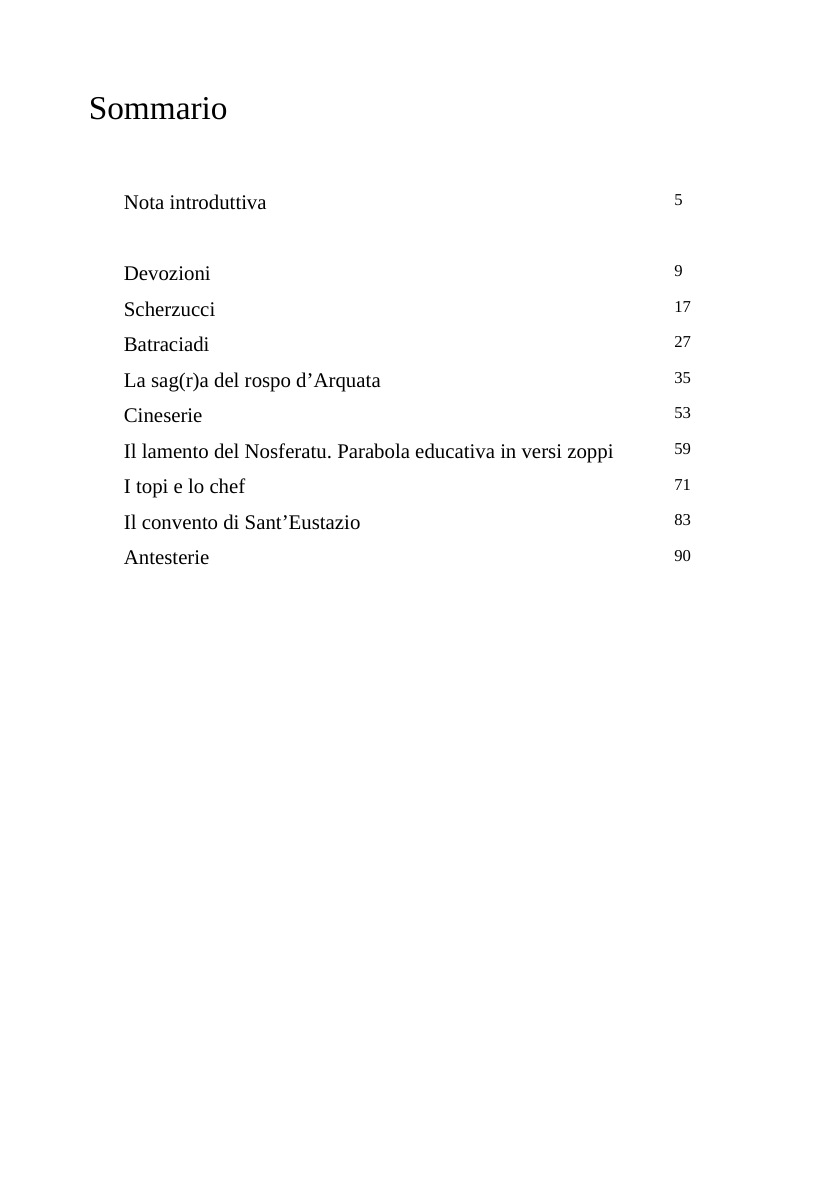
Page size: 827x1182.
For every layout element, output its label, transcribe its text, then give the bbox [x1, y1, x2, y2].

table_cell 59 [668, 433, 738, 468]
table_cell Il convento di Sant’Eustazio [89, 504, 668, 539]
table_cell Cineserie [89, 398, 668, 433]
table_cell Il lamento del Nosferatu. Parabola educativa in versi zoppi [89, 433, 668, 468]
table_cell [89, 220, 668, 255]
table_cell 71 [668, 469, 738, 504]
subtitle Sommario [88, 88, 738, 127]
table_cell 27 [668, 326, 738, 362]
table_cell 53 [668, 398, 738, 433]
table_cell La sag(r)a del rospo d’Arquata [89, 362, 668, 397]
table_cell Batraciadi [89, 326, 668, 362]
table_cell 83 [668, 504, 738, 539]
table_cell 90 [668, 540, 738, 575]
table_cell I topi e lo chef [89, 469, 668, 504]
table_cell 35 [668, 362, 738, 397]
table_cell Scherzucci [89, 291, 668, 326]
table_header 5 [668, 184, 738, 220]
table_header Nota introduttiva [89, 184, 668, 220]
table_cell [668, 220, 738, 255]
table_cell Devozioni [89, 255, 668, 291]
table_cell Antesterie [89, 540, 668, 575]
table_cell 17 [668, 291, 738, 326]
table_cell 9 [668, 255, 738, 291]
